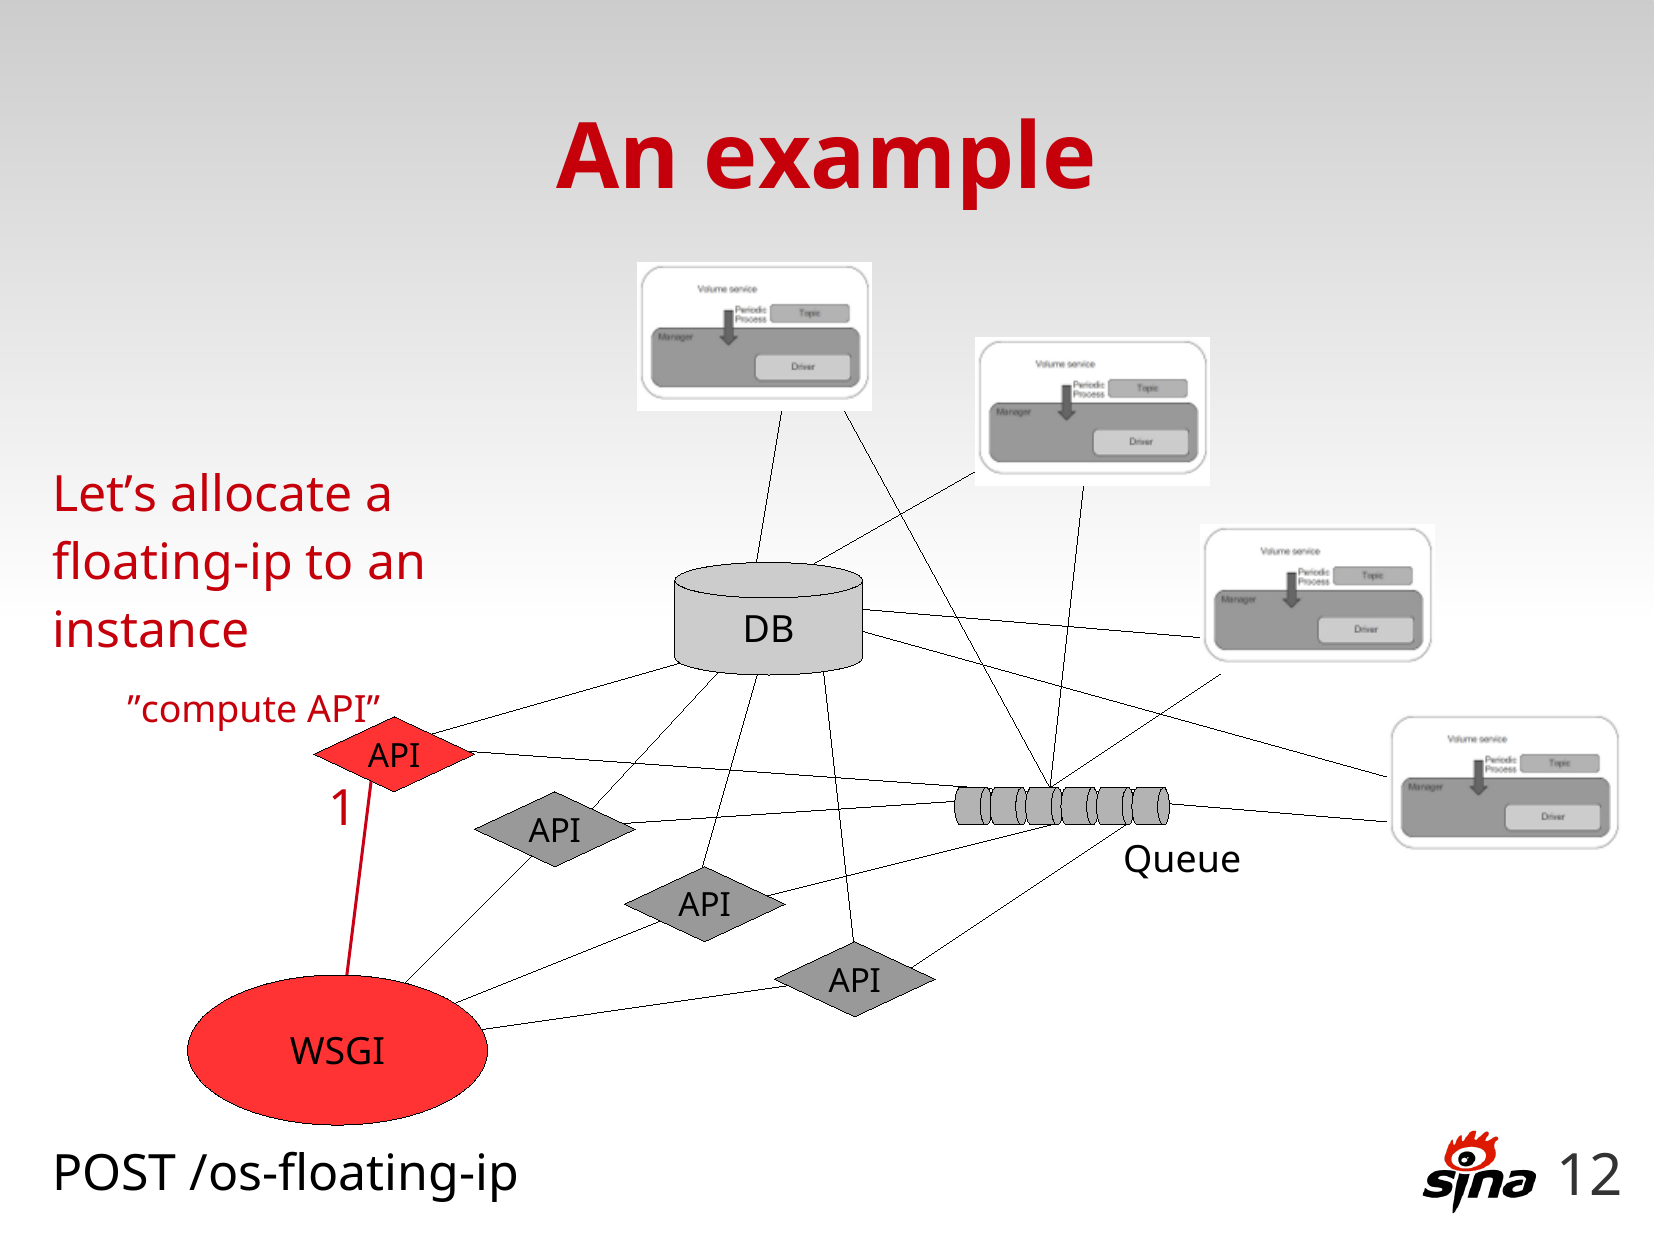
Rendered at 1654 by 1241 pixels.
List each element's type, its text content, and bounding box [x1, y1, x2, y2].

text_box Queue [1107, 825, 1258, 883]
picture [975, 337, 1210, 486]
picture [1387, 712, 1622, 861]
text_box WSGI [187, 975, 488, 1126]
text_box API [313, 725, 475, 792]
text_box 1 [313, 764, 385, 836]
text_box [954, 787, 1170, 825]
text_box API [474, 791, 636, 867]
text_box Let’s allocate a floating-ip to an instance [37, 450, 601, 633]
title An example [82, 49, 1571, 257]
picture [637, 262, 872, 411]
picture [1200, 524, 1435, 674]
text_box ”compute API” [112, 675, 413, 732]
text_box API [374, 747, 381, 757]
picture [1394, 1087, 1564, 1241]
text_box API [624, 866, 786, 942]
text_box DB [674, 562, 863, 676]
text_box POST /os-floating-ip [37, 1129, 563, 1201]
text_box API [774, 941, 936, 1017]
